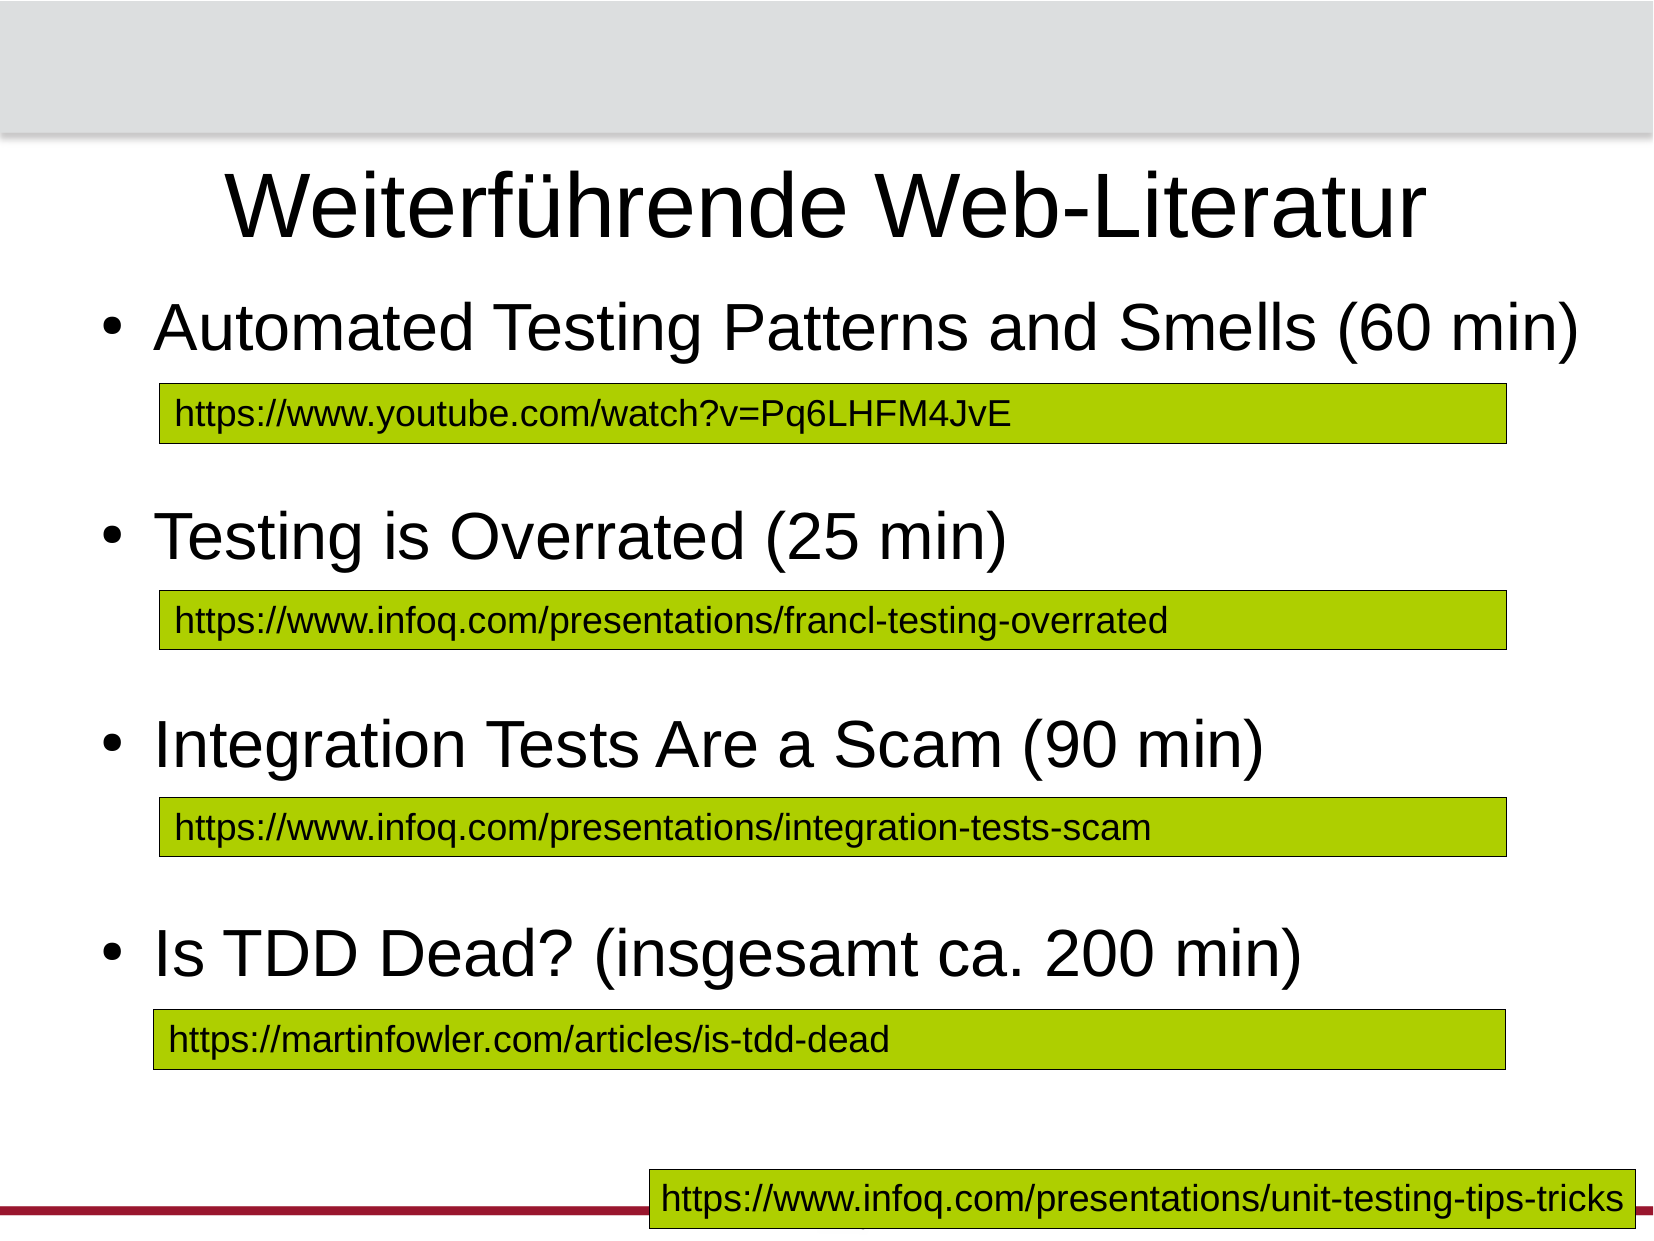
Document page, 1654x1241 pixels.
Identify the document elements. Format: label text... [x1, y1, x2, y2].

text_box https://www.infoq.com/presentations/francl-testing-overrated [159, 590, 1507, 650]
text_box https://www.infoq.com/presentations/integration-tests-scam [159, 797, 1507, 857]
text_box https://www.infoq.com/presentations/unit-testing-tips-tricks [649, 1169, 1636, 1229]
picture [0, 1, 1654, 1237]
text_box https://martinfowler.com/articles/is-tdd-dead [153, 1009, 1506, 1070]
list Automated Testing Patterns and Smells (60 min) Testing is Overrated (25 min) Integration Tests Are a Scam (90 min) Is TDD Dead? (insgesamt ca. 200 min) [82, 290, 1595, 1066]
title Weiterführende Web-Literatur [82, 147, 1571, 257]
text_box https://www.youtube.com/watch?v=Pq6LHFM4JvE [159, 383, 1507, 444]
